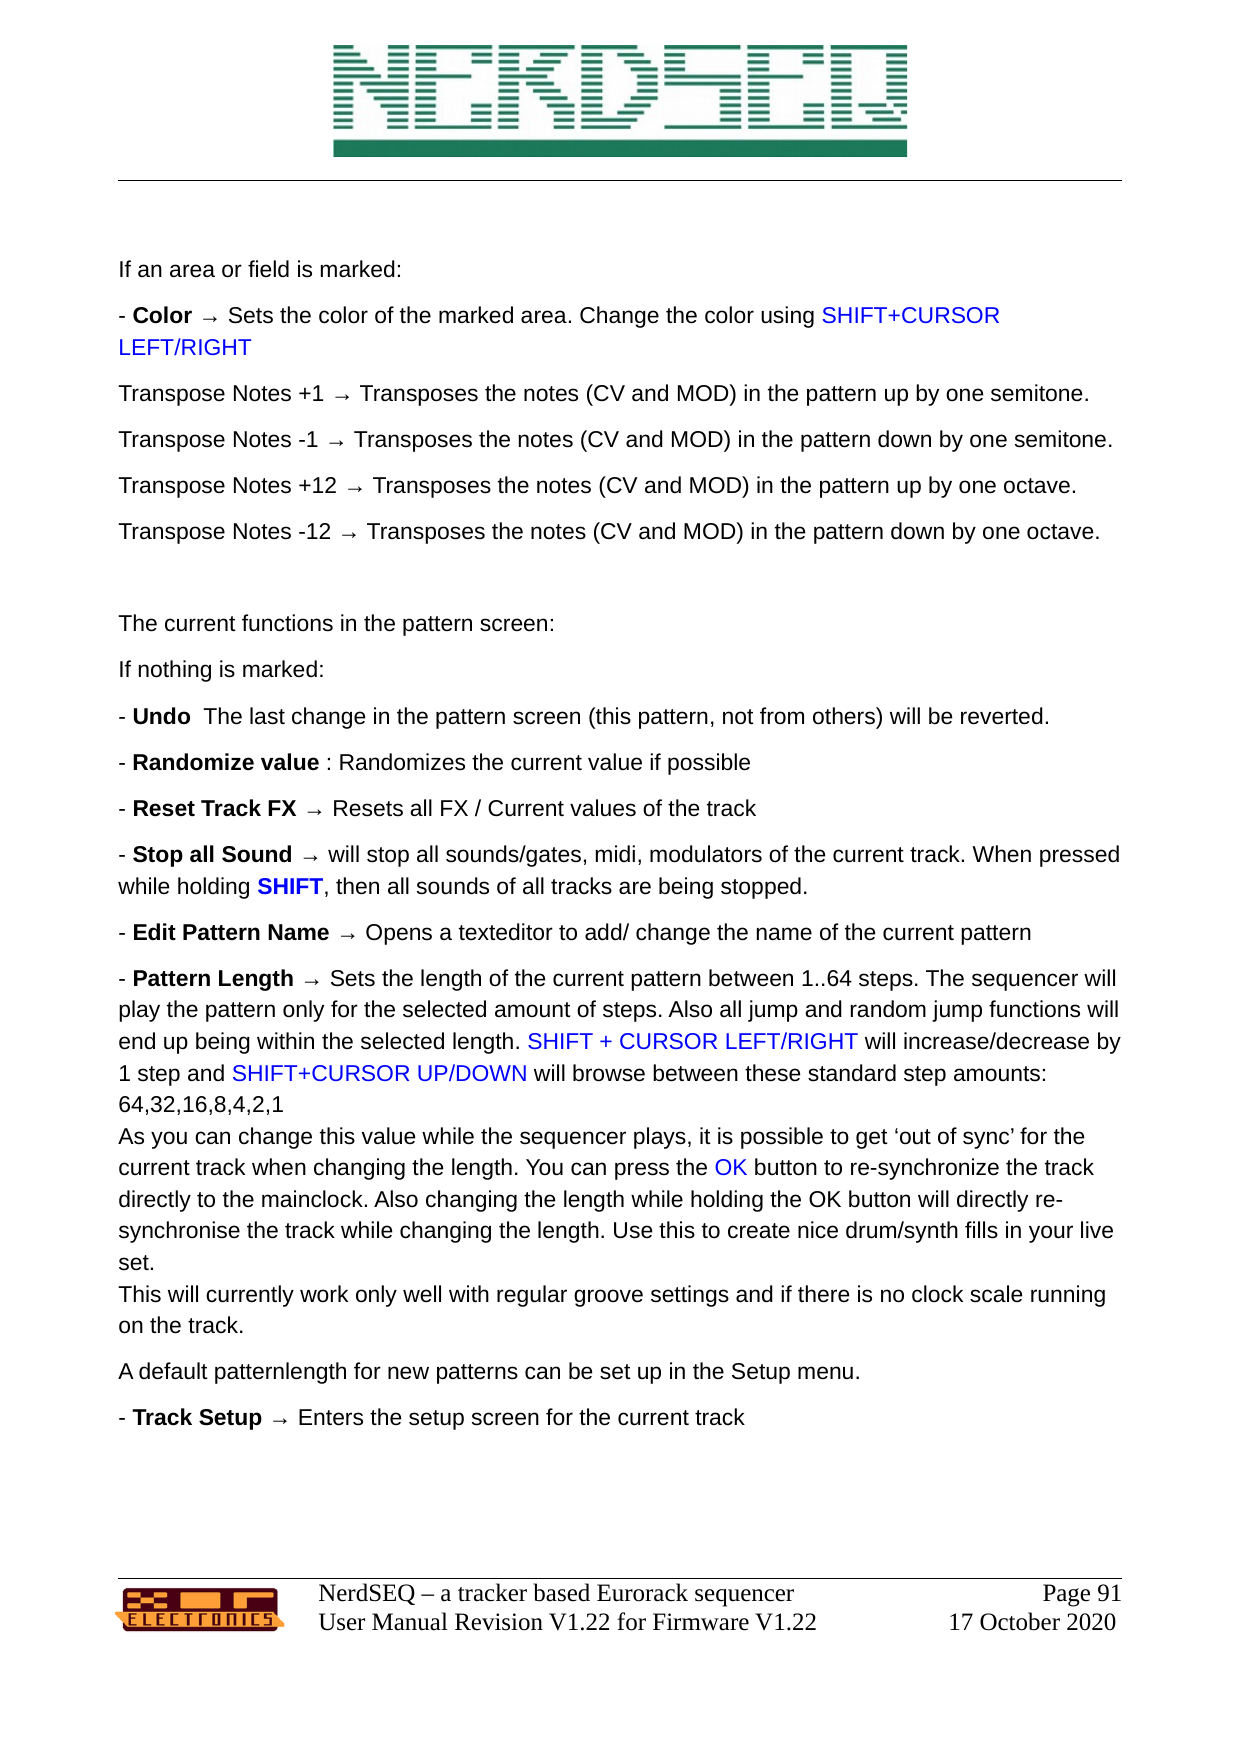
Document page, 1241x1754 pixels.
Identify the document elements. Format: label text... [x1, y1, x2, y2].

text Transpose Notes +1 → Transposes the notes (CV and MOD) in the pattern up by one semitone. [118, 379, 1122, 406]
text If an area or field is marked: [118, 256, 1122, 282]
picture [115, 1584, 285, 1634]
text - Reset Track FX → Resets all FX / Current values of the track [118, 795, 1122, 821]
text - Stop all Sound → will stop all sounds/gates, midi, modulators of the current track. When pressed while holding SHIFT, then all sounds of all tracks are being stopped. [118, 841, 1122, 899]
picture [333, 45, 908, 157]
text - Track Setup → Enters the setup screen for the current track [118, 1404, 1122, 1431]
text The current functions in the pattern screen: [118, 610, 1122, 637]
text - Randomize value : Randomizes the current value if possible [118, 749, 1122, 775]
text Transpose Notes +12 → Transposes the notes (CV and MOD) in the pattern up by one octave. [118, 472, 1122, 498]
text - Color → Sets the color of the marked area. Change the color using SHIFT+CURSOR LEFT/RIGHT [118, 302, 1122, 360]
text - Undo The last change in the pattern screen (this pattern, not from others) will be reverted. [118, 703, 1122, 729]
text Transpose Notes -12 → Transposes the notes (CV and MOD) in the pattern down by one octave. [118, 518, 1122, 544]
text If nothing is marked: [118, 656, 1122, 683]
text - Pattern Length → Sets the length of the current pattern between 1..64 steps. The sequencer will play the pattern only for the selected amount of steps. Also all jump and random jump functions will end up being within the selected length. SHIFT + CURSOR LEFT/RIGHT will increase/decrease by 1 step and SHIFT+CURSOR UP/DOWN will browse between these standard step amounts: 64,32,16,8,4,2,1 As you can change this value while the sequencer plays, it is possible to get ‘out of sync’ for the current track when changing the length. You can press the OK button to re-synchronize the track directly to the mainclock. Also changing the length while holding the OK button will directly re-synchronise the track while changing the length. Use this to create nice drum/synth fills in your live set. This will currently work only well with regular groove settings and if there is no clock scale running on the track. [118, 965, 1122, 1338]
text Transpose Notes -1 → Transposes the notes (CV and MOD) in the pattern down by one semitone. [118, 426, 1122, 452]
text A default patternlength for new patterns can be set up in the Setup menu. [118, 1358, 1122, 1384]
text - Edit Pattern Name → Opens a texteditor to add/ change the name of the current pattern [118, 919, 1122, 945]
